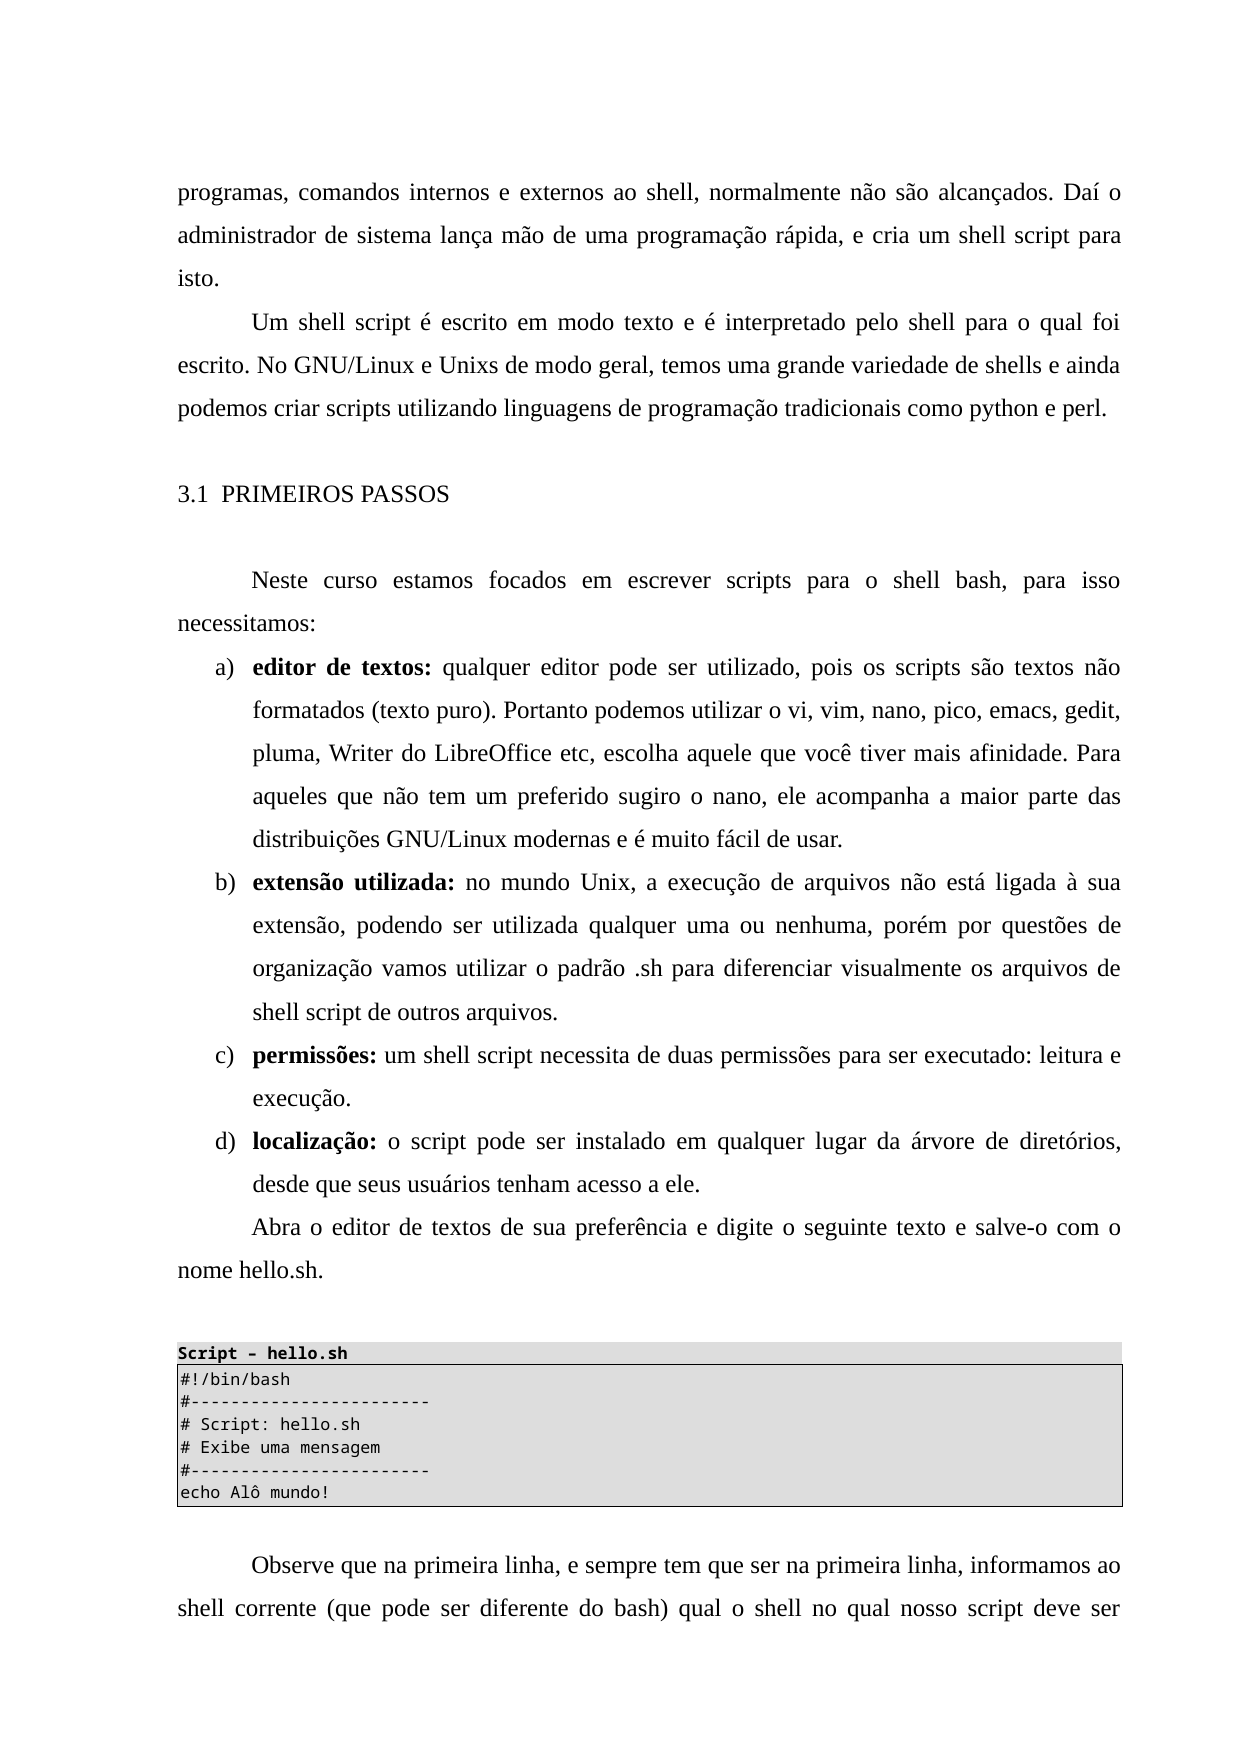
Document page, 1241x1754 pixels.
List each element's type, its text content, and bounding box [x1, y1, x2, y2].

text Um shell script é escrito em modo texto e é interpretado pelo shell para o qual foi escrito. No GNU/Linux e Unixs de modo geral, temos uma grande variedade de shells e ainda podemos criar scripts utilizando linguagens de programação tradicionais como python e perl. [177, 307, 1122, 422]
text #------------------------ [178, 1455, 1122, 1478]
text #!/bin/bash [178, 1365, 1122, 1387]
list extensão utilizada: no mundo Unix, a execução de arquivos não está ligada à sua extensão, podendo ser utilizada qualquer uma ou nenhuma, porém por questões de organização vamos utilizar o padrão .sh para diferenciar visualmente os arquivos de shell script de outros arquivos. [215, 867, 1122, 1025]
list localização: o script pode ser instalado em qualquer lugar da árvore de diretórios, desde que seus usuários tenham acesso a ele. [215, 1126, 1122, 1198]
text programas, comandos internos e externos ao shell, normalmente não são alcançados. Daí o administrador de sistema lança mão de uma programação rápida, e cria um shell script para isto. [177, 177, 1122, 292]
text Observe que na primeira linha, e sempre tem que ser na primeira linha, informamos ao shell corrente (que pode ser diferente do bash) qual o shell no qual nosso script deve ser [177, 1550, 1122, 1622]
text echo Alô mundo! [178, 1478, 1122, 1506]
text # Script: hello.sh [178, 1410, 1122, 1432]
list editor de textos: qualquer editor pode ser utilizado, pois os scripts são textos não formatados (texto puro). Portanto podemos utilizar o vi, vim, nano, pico, emacs, gedit, pluma, Writer do LibreOffice etc, escolha aquele que você tiver mais afinidade. Para aqueles que não tem um preferido sugiro o nano, ele acompanha a maior parte das distribuições GNU/Linux modernas e é muito fácil de usar. [215, 652, 1122, 853]
subtitle PRIMEIROS PASSOS [177, 479, 1122, 508]
list permissões: um shell script necessita de duas permissões para ser executado: leitura e execução. [215, 1040, 1122, 1112]
text #------------------------ [178, 1387, 1122, 1410]
text Neste curso estamos focados em escrever scripts para o shell bash, para isso necessitamos: [177, 565, 1122, 637]
text # Exibe uma mensagem [178, 1432, 1122, 1455]
text Abra o editor de textos de sua preferência e digite o seguinte texto e salve-o com o nome hello.sh. [177, 1212, 1122, 1284]
text Script – hello.sh [177, 1342, 1122, 1364]
